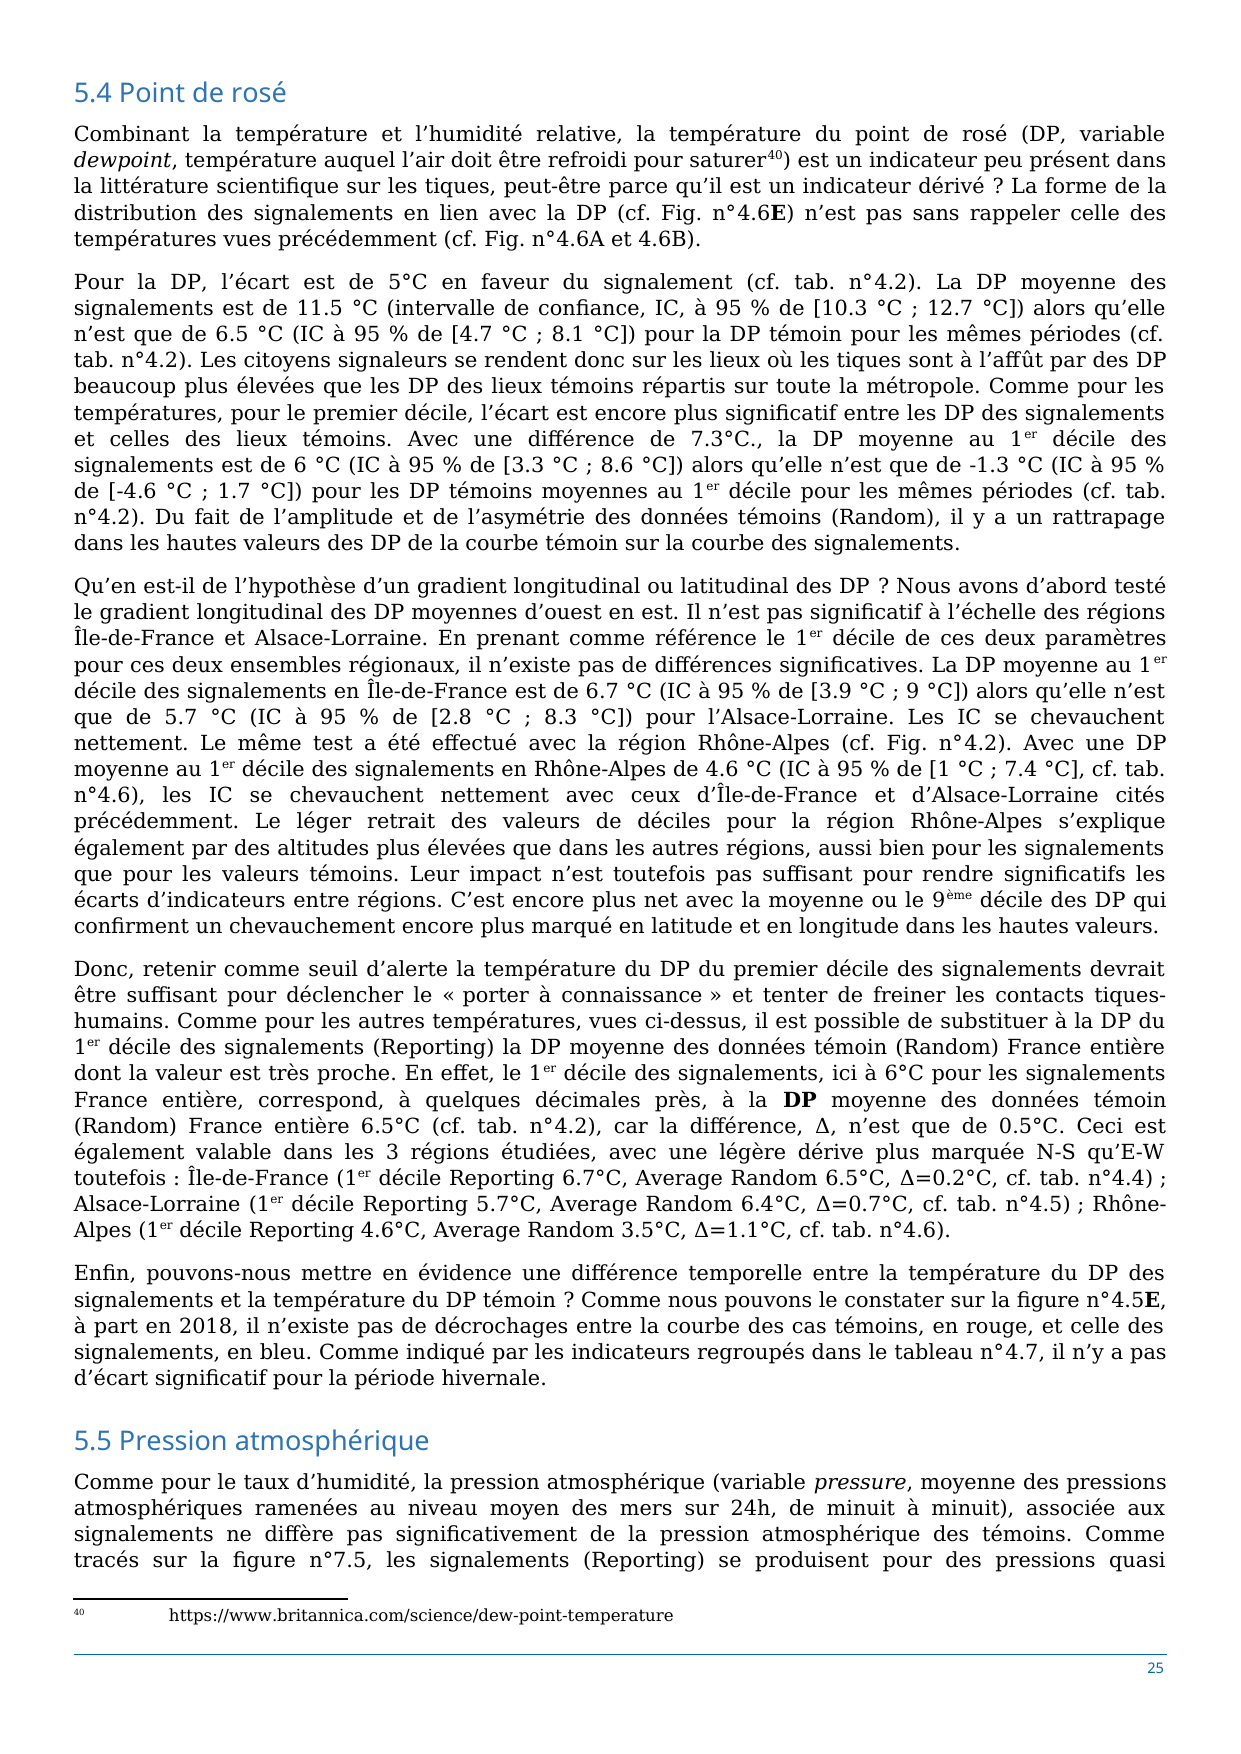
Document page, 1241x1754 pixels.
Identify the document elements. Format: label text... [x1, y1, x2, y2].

text Comme pour le taux d’humidité, la pression atmosphérique (variable pressure, moyenne des pressions atmosphériques ramenées au niveau moyen des mers sur 24h, de minuit à minuit), associée aux signalements ne diffère pas significativement de la pression atmosphérique des témoins. Comme tracés sur la figure n°7.5, les signalements (Reporting) se produisent pour des pressions quasi [73, 1470, 1167, 1572]
text Donc, retenir comme seuil d’alerte la température du DP du premier décile des signalements devrait être suffisant pour déclencher le « porter à connaissance » et tenter de freiner les contacts tiques-humains. Comme pour les autres températures, vues ci-dessus, il est possible de substituer à la DP du 1er décile des signalements (Reporting) la DP moyenne des données témoin (Random) France entière dont la valeur est très proche. En effet, le 1er décile des signalements, ici à 6°C pour les signalements France entière, correspond, à quelques décimales près, à la DP moyenne des données témoin (Random) France entière 6.5°C (cf. tab. n°4.2), car la différence, Δ, n’est que de 0.5°C. Ceci est également valable dans les 3 régions étudiées, avec une légère dérive plus marquée N-S qu’E-W toutefois : Île-de-France (1er décile Reporting 6.7°C, Average Random 6.5°C, Δ=0.2°C, cf. tab. n°4.4) ; Alsace-Lorraine (1er décile Reporting 5.7°C, Average Random 6.4°C, Δ=0.7°C, cf. tab. n°4.5) ; Rhône-Alpes (1er décile Reporting 4.6°C, Average Random 3.5°C, Δ=1.1°C, cf. tab. n°4.6). [73, 957, 1167, 1243]
text Enfin, pouvons-nous mettre en évidence une différence temporelle entre la température du DP des signalements et la température du DP témoin ? Comme nous pouvons le constater sur la figure n°4.5E, à part en 2018, il n’existe pas de décrochages entre la courbe des cas témoins, en rouge, et celle des signalements, en bleu. Comme indiqué par les indicateurs regroupés dans le tableau n°4.7, il n’y a pas d’écart significatif pour la période hivernale. [73, 1261, 1167, 1390]
text Pour la DP, l’écart est de 5°C en faveur du signalement (cf. tab. n°4.2). La DP moyenne des signalements est de 11.5 °C (intervalle de confiance, IC, à 95 % de [10.3 °C ; 12.7 °C]) alors qu’elle n’est que de 6.5 °C (IC à 95 % de [4.7 °C ; 8.1 °C]) pour la DP témoin pour les mêmes périodes (cf. tab. n°4.2). Les citoyens signaleurs se rendent donc sur les lieux où les tiques sont à l’affût par des DP beaucoup plus élevées que les DP des lieux témoins répartis sur toute la métropole. Comme pour les températures, pour le premier décile, l’écart est encore plus significatif entre les DP des signalements et celles des lieux témoins. Avec une différence de 7.3°C., la DP moyenne au 1er décile des signalements est de 6 °C (IC à 95 % de [3.3 °C ; 8.6 °C]) alors qu’elle n’est que de -1.3 °C (IC à 95 % de [-4.6 °C ; 1.7 °C]) pour les DP témoins moyennes au 1er décile pour les mêmes périodes (cf. tab. n°4.2). Du fait de l’amplitude et de l’asymétrie des données témoins (Random), il y a un rattrapage dans les hautes valeurs des DP de la courbe témoin sur la courbe des signalements. [73, 270, 1167, 556]
text Combinant la température et l’humidité relative, la température du point de rosé (DP, variable dewpoint, température auquel l’air doit être refroidi pour saturer) est un indicateur peu présent dans la littérature scientifique sur les tiques, peut-être parce qu’il est un indicateur dérivé ? La forme de la distribution des signalements en lien avec la DP (cf. Fig. n°4.6E) n’est pas sans rappeler celle des températures vues précédemment (cf. Fig. n°4.6A et 4.6B). [73, 122, 1167, 251]
text https://www.britannica.com/science/dew-point-temperature [73, 1606, 1167, 1625]
subtitle 5.5 Pression atmosphérique [73, 1421, 1167, 1458]
subtitle 5.4 Point de rosé [73, 73, 1167, 110]
text Qu’en est-il de l’hypothèse d’un gradient longitudinal ou latitudinal des DP ? Nous avons d’abord testé le gradient longitudinal des DP moyennes d’ouest en est. Il n’est pas significatif à l’échelle des régions Île-de-France et Alsace-Lorraine. En prenant comme référence le 1er décile de ces deux paramètres pour ces deux ensembles régionaux, il n’existe pas de différences significatives. La DP moyenne au 1er décile des signalements en Île-de-France est de 6.7 °C (IC à 95 % de [3.9 °C ; 9 °C]) alors qu’elle n’est que de 5.7 °C (IC à 95 % de [2.8 °C ; 8.3 °C]) pour l’Alsace-Lorraine. Les IC se chevauchent nettement. Le même test a été effectué avec la région Rhône-Alpes (cf. Fig. n°4.2). Avec une DP moyenne au 1er décile des signalements en Rhône-Alpes de 4.6 °C (IC à 95 % de [1 °C ; 7.4 °C], cf. tab. n°4.6), les IC se chevauchent nettement avec ceux d’Île-de-France et d’Alsace-Lorraine cités précédemment. Le léger retrait des valeurs de déciles pour la région Rhône-Alpes s’explique également par des altitudes plus élevées que dans les autres régions, aussi bien pour les signalements que pour les valeurs témoins. Leur impact n’est toutefois pas suffisant pour rendre significatifs les écarts d’indicateurs entre régions. C’est encore plus net avec la moyenne ou le 9ème décile des DP qui confirment un chevauchement encore plus marqué en latitude et en longitude dans les hautes valeurs. [73, 574, 1167, 938]
